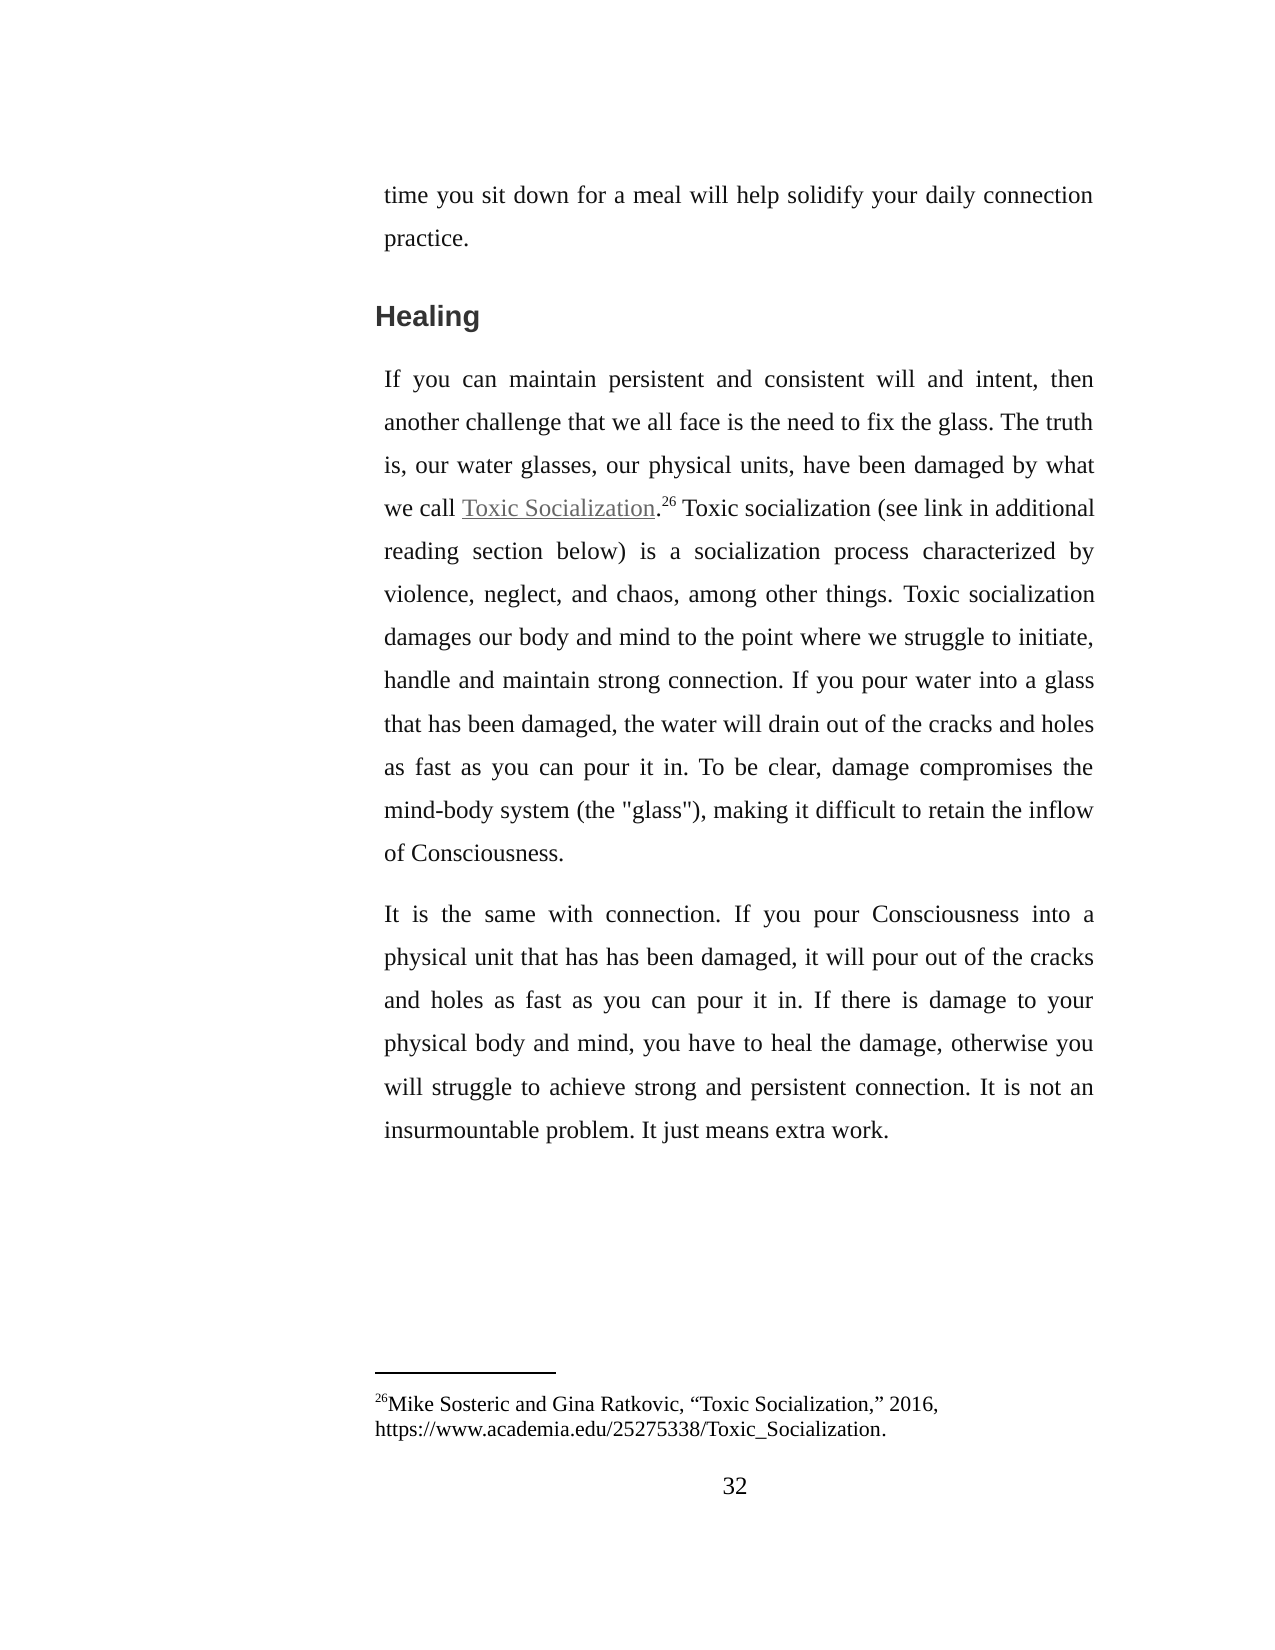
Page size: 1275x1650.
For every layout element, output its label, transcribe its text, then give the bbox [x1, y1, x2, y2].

subtitle Healing [375, 299, 1095, 333]
text Mike Sosteric and Gina Ratkovic, “Toxic Socialization,” 2016, https://www.academia.edu/25275338/Toxic_Socialization. [375, 1391, 1095, 1441]
text It is the same with connection. If you pour Consciousness into a physical unit that has has been damaged, it will pour out of the cracks and holes as fast as you can pour it in. If there is damage to your physical body and mind, you have to heal the damage, otherwise you will struggle to achieve strong and persistent connection. It is not an insurmountable problem. It just means extra work. [384, 899, 1095, 1143]
text time you sit down for a meal will help solidify your daily connection practice. [384, 180, 1095, 252]
text If you can maintain persistent and consistent will and intent, then another challenge that we all face is the need to fix the glass. The truth is, our water glasses, our physical units, have been damaged by what we call Toxic Socialization. Toxic socialization (see link in additional reading section below) is a socialization process characterized by violence, neglect, and chaos, among other things. Toxic socialization damages our body and mind to the point where we struggle to initiate, handle and maintain strong connection. If you pour water into a glass that has been damaged, the water will drain out of the cracks and holes as fast as you can pour it in. To be clear, damage compromises the mind-body system (the "glass"), making it difficult to retain the inflow of Consciousness. [384, 364, 1095, 867]
